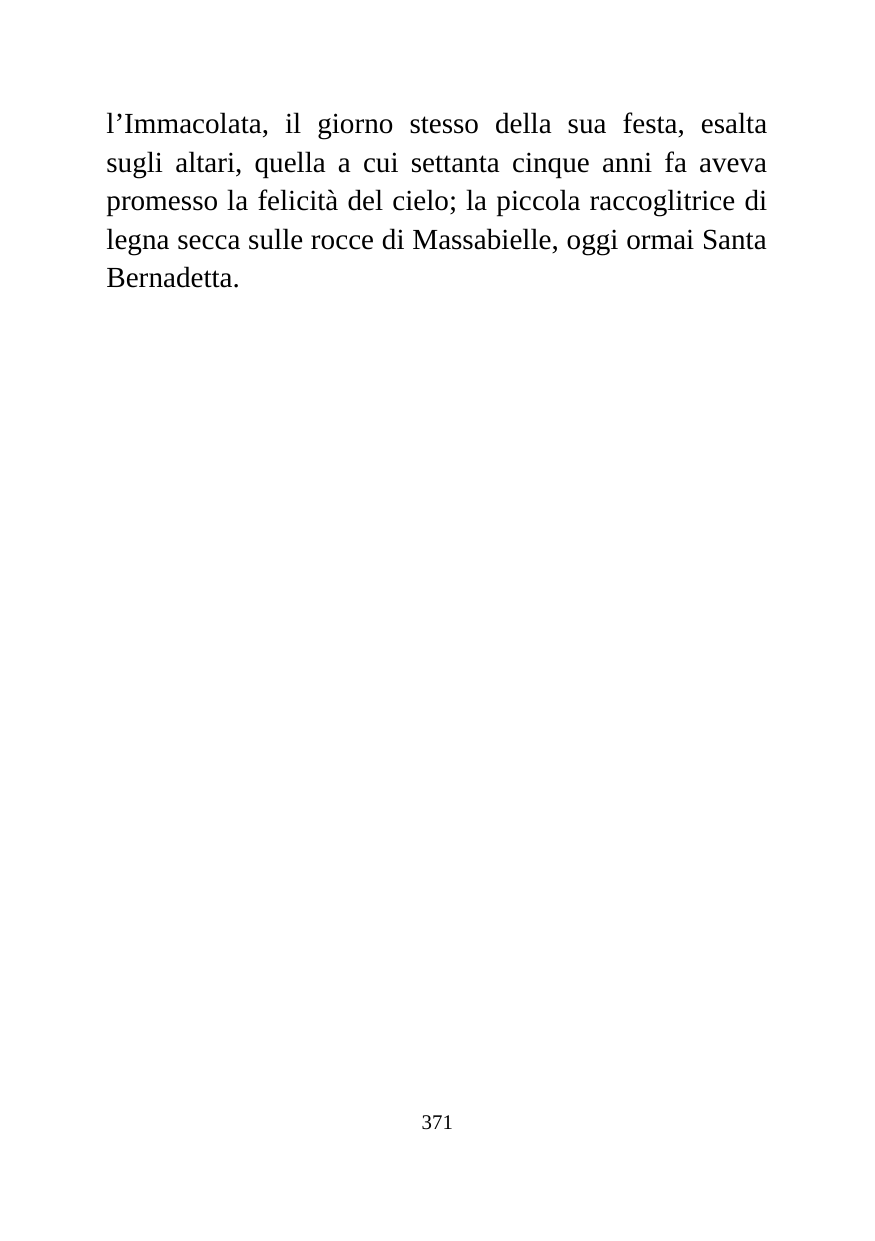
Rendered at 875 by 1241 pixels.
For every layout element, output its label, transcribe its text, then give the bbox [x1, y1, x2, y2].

text l’Immacolata, il giorno stesso della sua festa, esalta sugli altari, quella a cui settanta cinque anni fa aveva promesso la felicità del cielo; la piccola raccoglitrice di legna secca sulle rocce di Massabielle, oggi ormai Santa Bernadetta. [106, 106, 768, 294]
